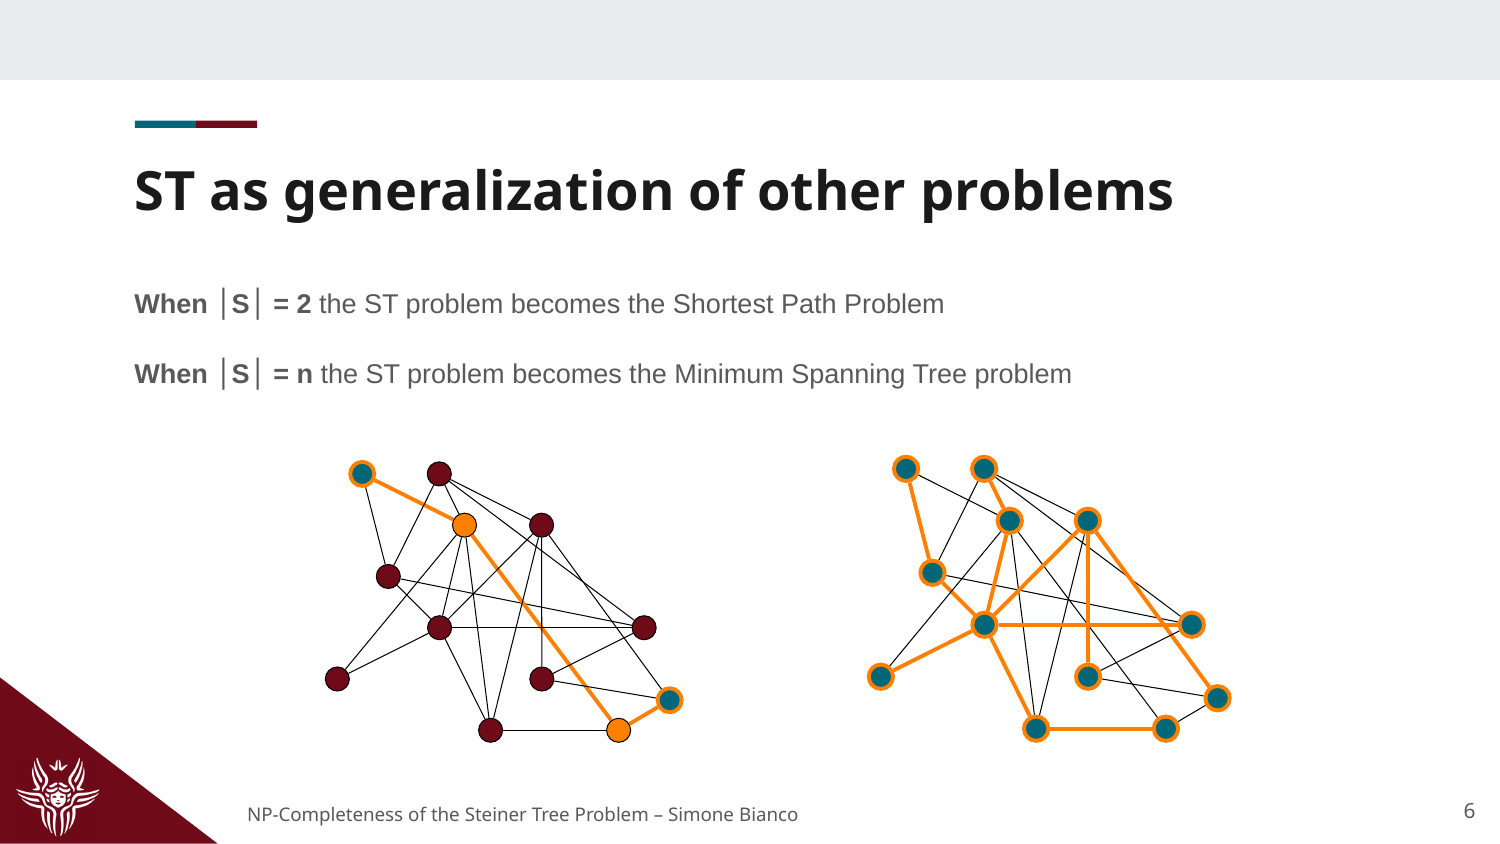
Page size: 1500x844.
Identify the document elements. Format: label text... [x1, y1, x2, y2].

subtitle NP-Completeness of the Steiner Tree Problem – Simone Bianco [232, 783, 1193, 839]
slide_number [1400, 779, 1491, 844]
picture [866, 454, 1232, 743]
list When │S│ = 2 the ST problem becomes the Shortest Path Problem When │S│ = n the ST problem becomes the Minimum Spanning Tree problem [119, 266, 1418, 637]
title ST as generalization of other problems [119, 141, 1381, 230]
picture [16, 758, 100, 839]
picture [324, 459, 684, 743]
